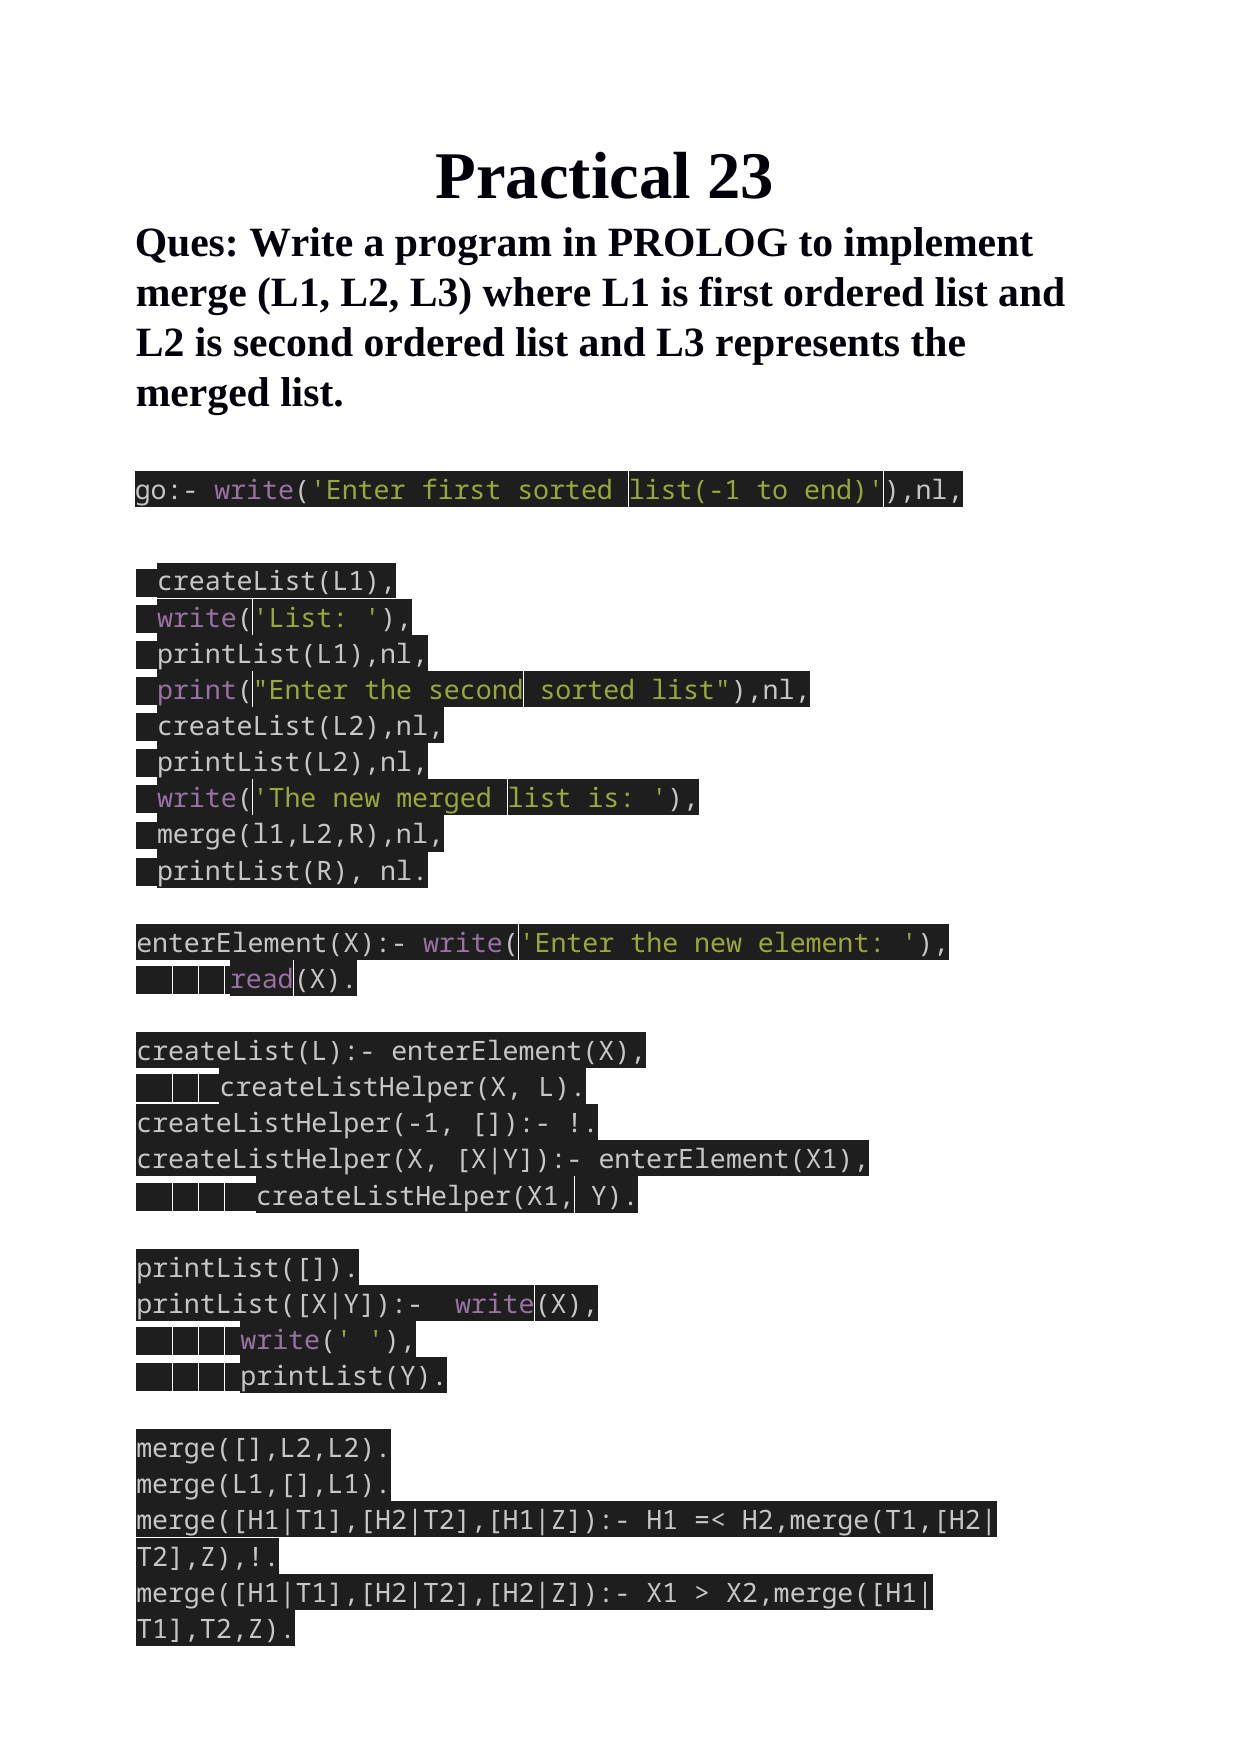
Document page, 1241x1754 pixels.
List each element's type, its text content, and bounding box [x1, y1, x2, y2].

subtitle Practical 23 [136, 136, 1074, 212]
text merge(L1,[],L1). [136, 1465, 1088, 1501]
text createListHelper(X1, Y). [136, 1176, 1088, 1213]
text read(X). [136, 960, 1088, 996]
text go:- write('Enter first sorted list(-1 to end)'),nl, [134, 471, 1088, 507]
text write('List: '), [136, 598, 1088, 635]
text createList(L2),nl, [136, 707, 1088, 743]
text write('The new merged list is: '), [136, 779, 1088, 815]
text merge([],L2,L2). [136, 1429, 1088, 1465]
text Ques: Write a program in PROLOG to implement merge (L1, L2, L3) where L1 is first ordered list and L2 is second ordered list and L3 represents the merged list. [134, 218, 1088, 415]
text printList([]). [136, 1248, 1088, 1285]
text printList(R), nl. [136, 852, 1088, 888]
text enterElement(X):- write('Enter the new element: '), [136, 924, 1088, 960]
text createListHelper(X, L). [136, 1068, 1088, 1104]
text createListHelper(-1, []):- !. [136, 1104, 1088, 1140]
text print("Enter the second sorted list"),nl, [136, 671, 1088, 707]
text printList(L2),nl, [136, 743, 1088, 779]
text printList(Y). [136, 1357, 1088, 1393]
text printList([X|Y]):- write(X), [136, 1285, 1088, 1321]
text merge([H1|T1],[H2|T2],[H2|Z]):- X1 > X2,merge([H1|T1],T2,Z). [136, 1574, 1088, 1646]
text write(' '), [136, 1321, 1088, 1357]
text printList(L1),nl, [136, 635, 1088, 671]
text merge(l1,L2,R),nl, [136, 815, 1088, 852]
text createListHelper(X, [X|Y]):- enterElement(X1), [136, 1140, 1088, 1176]
text createList(L1), [136, 562, 1088, 598]
text merge([H1|T1],[H2|T2],[H1|Z]):- H1 =< H2,merge(T1,[H2|T2],Z),!. [136, 1501, 1088, 1574]
text createList(L):- enterElement(X), [136, 1032, 1088, 1068]
